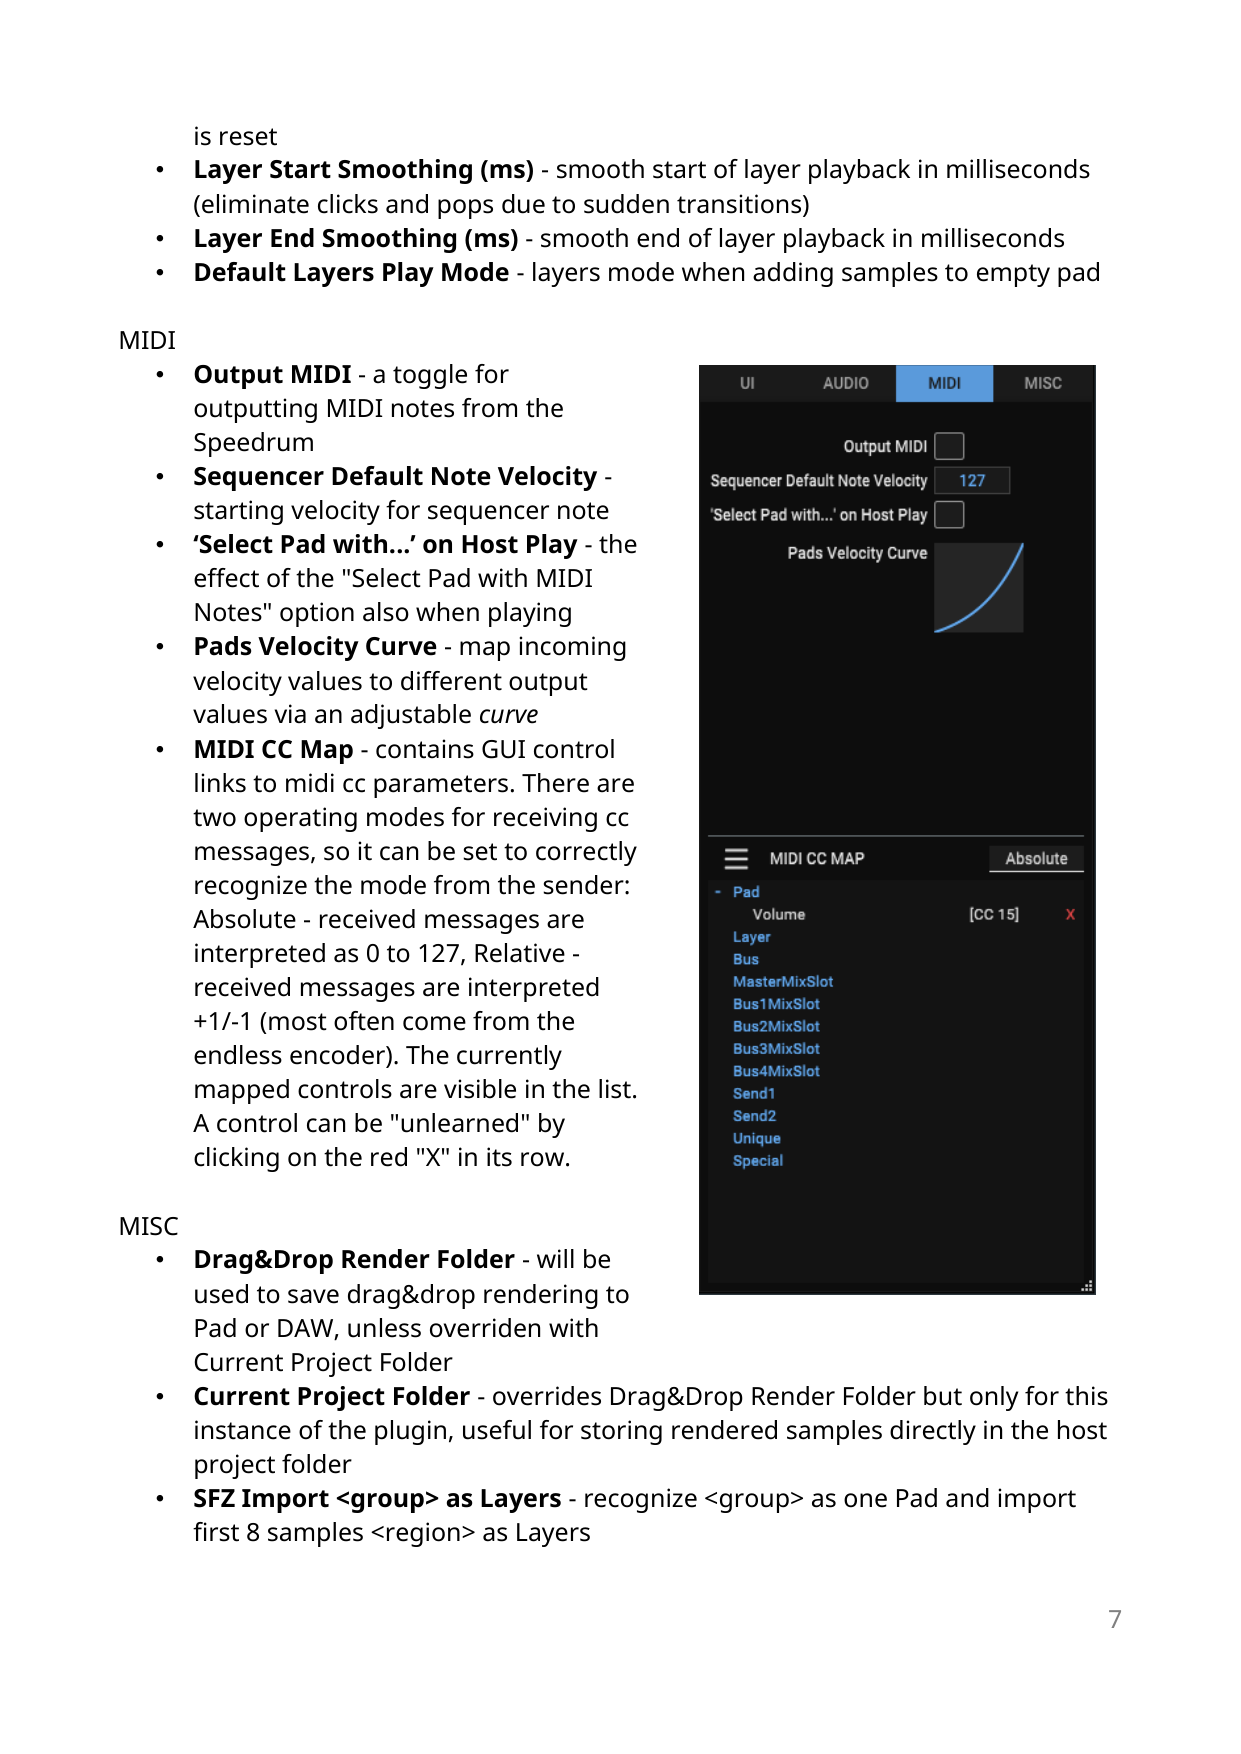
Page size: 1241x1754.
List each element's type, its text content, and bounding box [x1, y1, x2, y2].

text MIDI [118, 322, 1122, 357]
list Current Project Folder - overrides Drag&Drop Render Folder but only for this instance of the plugin, useful for storing rendered samples directly in the host project folder [156, 1378, 1122, 1481]
picture [699, 365, 1096, 1295]
list Default Layers Play Mode - layers mode when adding samples to empty pad [156, 254, 1122, 288]
list Pads Velocity Curve - map incoming velocity values to different output values via an adjustable curve [156, 629, 699, 731]
list Drag&Drop Render Folder - will be used to save drag&drop rendering to Pad or DAW, unless overriden with Current Project Folder [156, 1242, 1122, 1378]
text [1096, 1208, 1122, 1242]
list Layer End Smoothing (ms) - smooth end of layer playback in milliseconds [156, 220, 1122, 254]
list [1096, 629, 1122, 731]
list is reset [156, 118, 1122, 152]
text MISC [118, 1208, 699, 1242]
list [1096, 459, 1122, 527]
list [1096, 731, 1122, 1174]
list Sequencer Default Note Velocity - starting velocity for sequencer note [156, 459, 699, 527]
list [1096, 527, 1122, 629]
list Output MIDI - a toggle for outputting MIDI notes from the Speedrum [156, 357, 1122, 459]
list ‘Select Pad with...’ on Host Play - the effect of the "Select Pad with MIDI Notes" option also when playing [156, 527, 699, 629]
list Layer Start Smoothing (ms) - smooth start of layer playback in milliseconds (eliminate clicks and pops due to sudden transitions) [156, 152, 1122, 220]
list SFZ Import <group> as Layers - recognize <group> as one Pad and import first 8 samples <region> as Layers [156, 1481, 1122, 1549]
list MIDI CC Map - contains GUI control links to midi cc parameters. There are two operating modes for receiving cc messages, so it can be set to correctly recognize the mode from the sender: Absolute - received messages are interpreted as 0 to 127, Relative - received messages are interpreted +1/-1 (most often come from the endless encoder). The currently mapped controls are visible in the list. A control can be "unlearned" by clicking on the red "X" in its row. [156, 731, 699, 1174]
